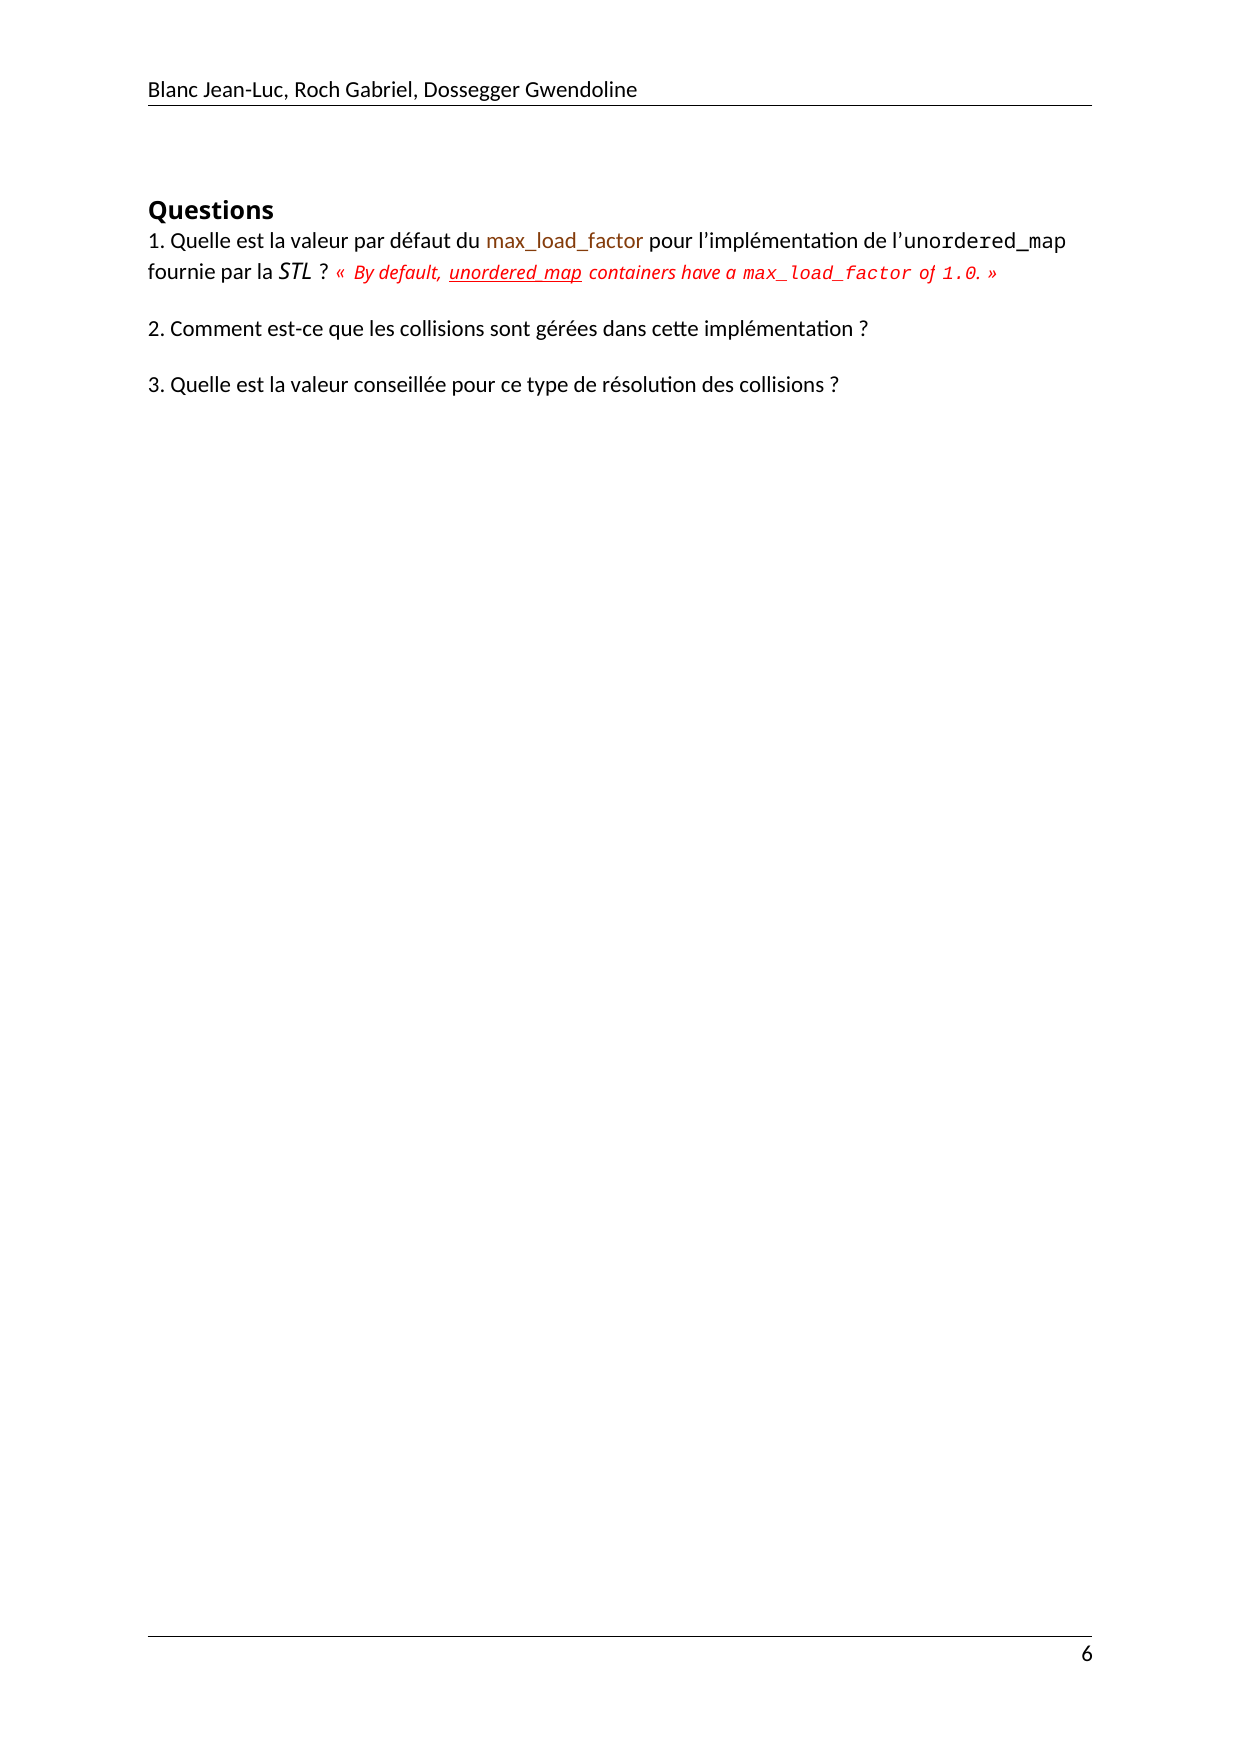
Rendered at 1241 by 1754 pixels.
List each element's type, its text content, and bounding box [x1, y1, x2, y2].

text 1. Quelle est la valeur par défaut du max_load_factor pour l’implémentation de l’unordered_map fournie par la STL ? « By default, unordered_map containers have a max_load_factor of 1.0. » [148, 226, 1092, 286]
text 2. Comment est-ce que les collisions sont gérées dans cette implémentation ? [148, 314, 1092, 342]
text 3. Quelle est la valeur conseillée pour ce type de résolution des collisions ? [148, 370, 1092, 398]
text Questions [148, 192, 1092, 226]
